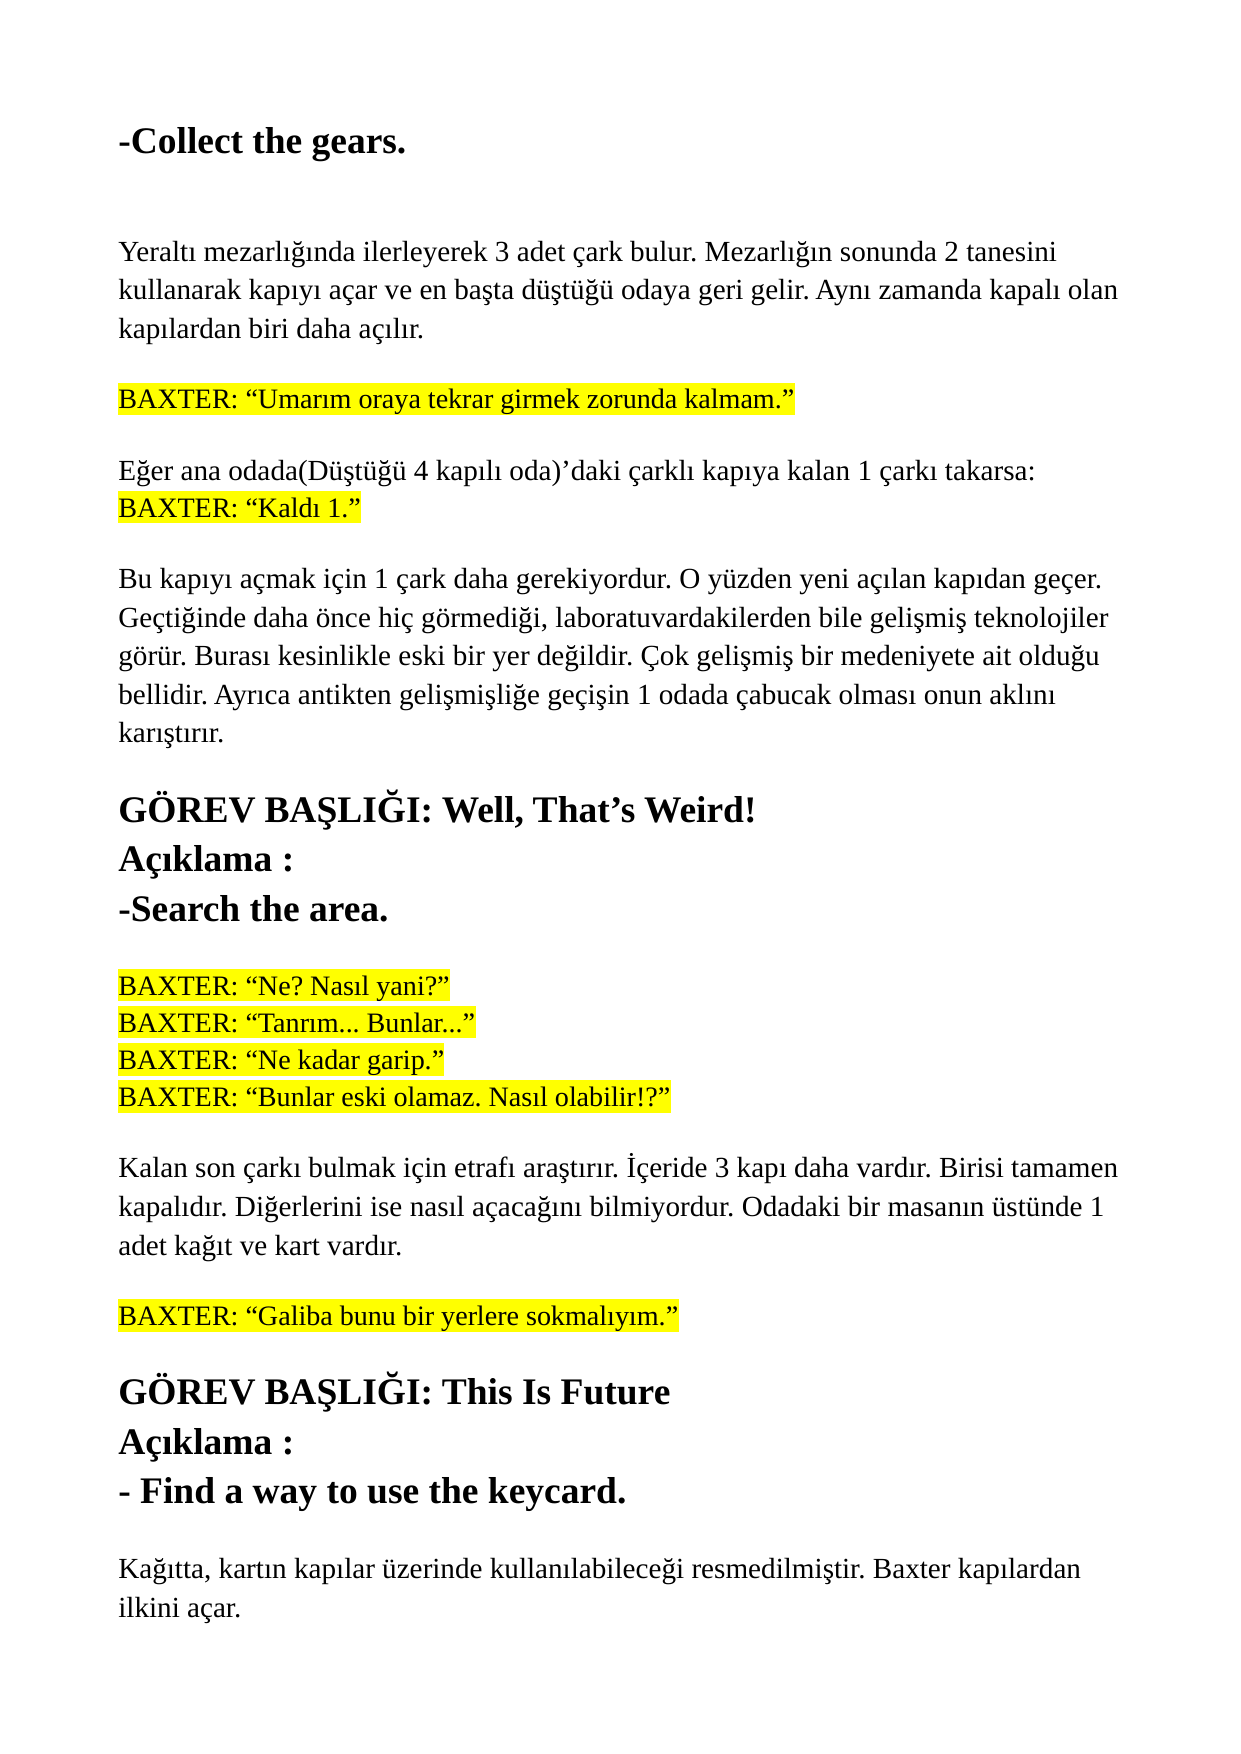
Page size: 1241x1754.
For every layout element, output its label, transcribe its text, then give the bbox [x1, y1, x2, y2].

text BAXTER: “Ne? Nasıl yani?” [118, 969, 1122, 1001]
text Eğer ana odada(Düştüğü 4 kapılı oda)’daki çarklı kapıya kalan 1 çarkı takarsa: [118, 453, 1122, 486]
text BAXTER: “Galiba bunu bir yerlere sokmalıyım.” [118, 1299, 1122, 1332]
text BAXTER: “Ne kadar garip.” [118, 1043, 1122, 1076]
text BAXTER: “Tanrım... Bunlar...” [118, 1006, 1122, 1038]
text BAXTER: “Umarım oraya tekrar girmek zorunda kalmam.” [118, 382, 1122, 415]
text Kağıtta, kartın kapılar üzerinde kullanılabileceği resmedilmiştir. Baxter kapılardan ilkini açar. [118, 1551, 1122, 1623]
text GÖREV BAŞLIĞI: Well, That’s Weird! [118, 787, 1122, 830]
text BAXTER: “Bunlar eski olamaz. Nasıl olabilir!?” [118, 1080, 1122, 1113]
text Açıklama : [118, 837, 1122, 880]
text - Find a way to use the keycard. [118, 1469, 1122, 1512]
text -Search the area. [118, 886, 1122, 929]
text Kalan son çarkı bulmak için etrafı araştırır. İçeride 3 kapı daha vardır. Birisi tamamen kapalıdır. Diğerlerini ise nasıl açacağını bilmiyordur. Odadaki bir masanın üstünde 1 adet kağıt ve kart vardır. [118, 1151, 1122, 1261]
text -Collect the gears. [118, 118, 1122, 161]
text BAXTER: “Kaldı 1.” [118, 491, 1122, 523]
text Yeraltı mezarlığında ilerleyerek 3 adet çark bulur. Mezarlığın sonunda 2 tanesini kullanarak kapıyı açar ve en başta düştüğü odaya geri gelir. Aynı zamanda kapalı olan kapılardan biri daha açılır. [118, 234, 1122, 344]
text Bu kapıyı açmak için 1 çark daha gerekiyordur. O yüzden yeni açılan kapıdan geçer. Geçtiğinde daha önce hiç görmediği, laboratuvardakilerden bile gelişmiş teknolojiler görür. Burası kesinlikle eski bir yer değildir. Çok gelişmiş bir medeniyete ait olduğu bellidir. Ayrıca antikten gelişmişliğe geçişin 1 odada çabucak olması onun aklını karıştırır. [118, 561, 1122, 749]
text Açıklama : [118, 1419, 1122, 1462]
text GÖREV BAŞLIĞI: This Is Future [118, 1369, 1122, 1413]
